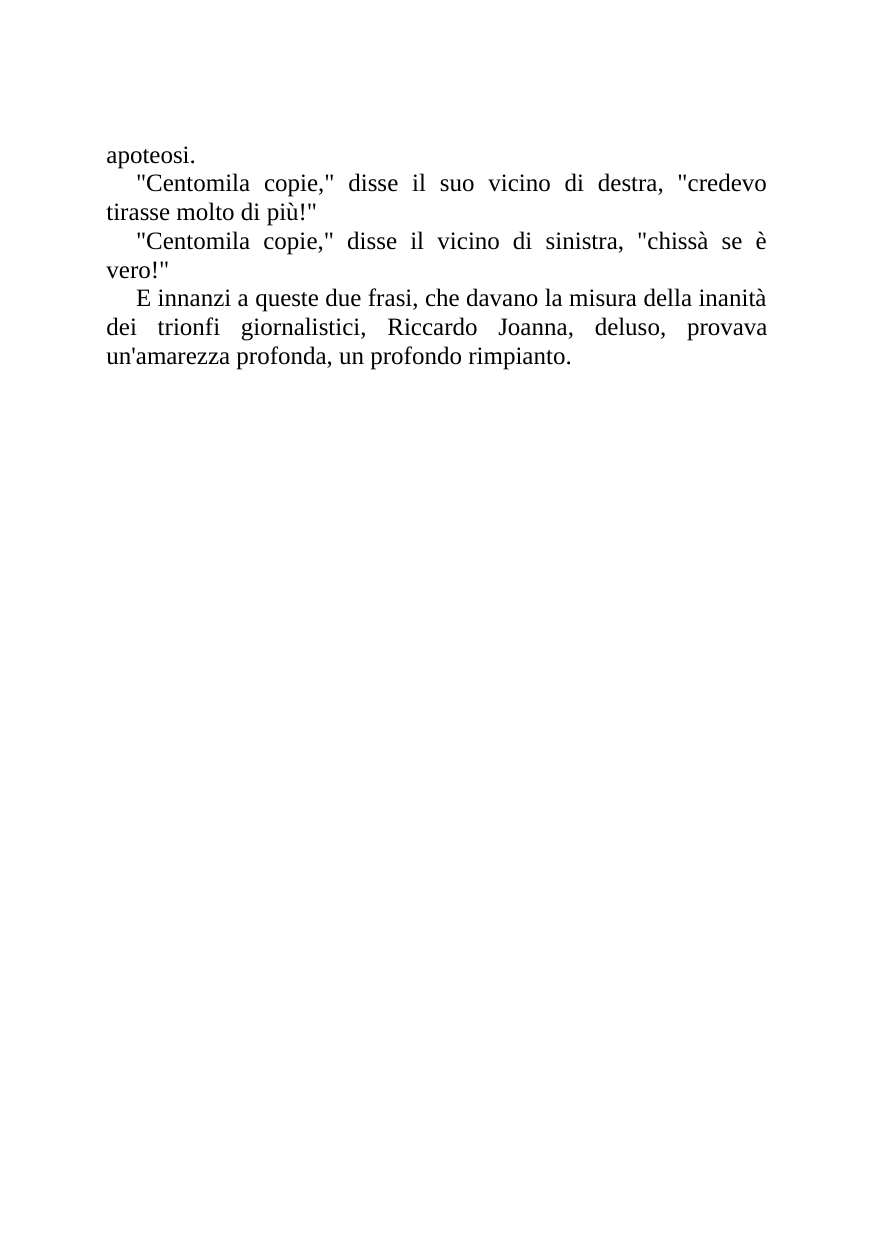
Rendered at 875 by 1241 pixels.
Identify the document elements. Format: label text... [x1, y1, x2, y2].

text E innanzi a queste due frasi, che davano la misura della inanità dei trionfi giornalistici, Riccardo Joanna, deluso, provava un'amarezza profonda, un profondo rimpianto. [106, 283, 768, 370]
text apoteosi. [106, 140, 768, 168]
text "Centomila copie," disse il vicino di sinistra, "chissà se è vero!" [106, 226, 768, 283]
text "Centomila copie," disse il suo vicino di destra, "credevo tirasse molto di più!" [106, 168, 768, 226]
